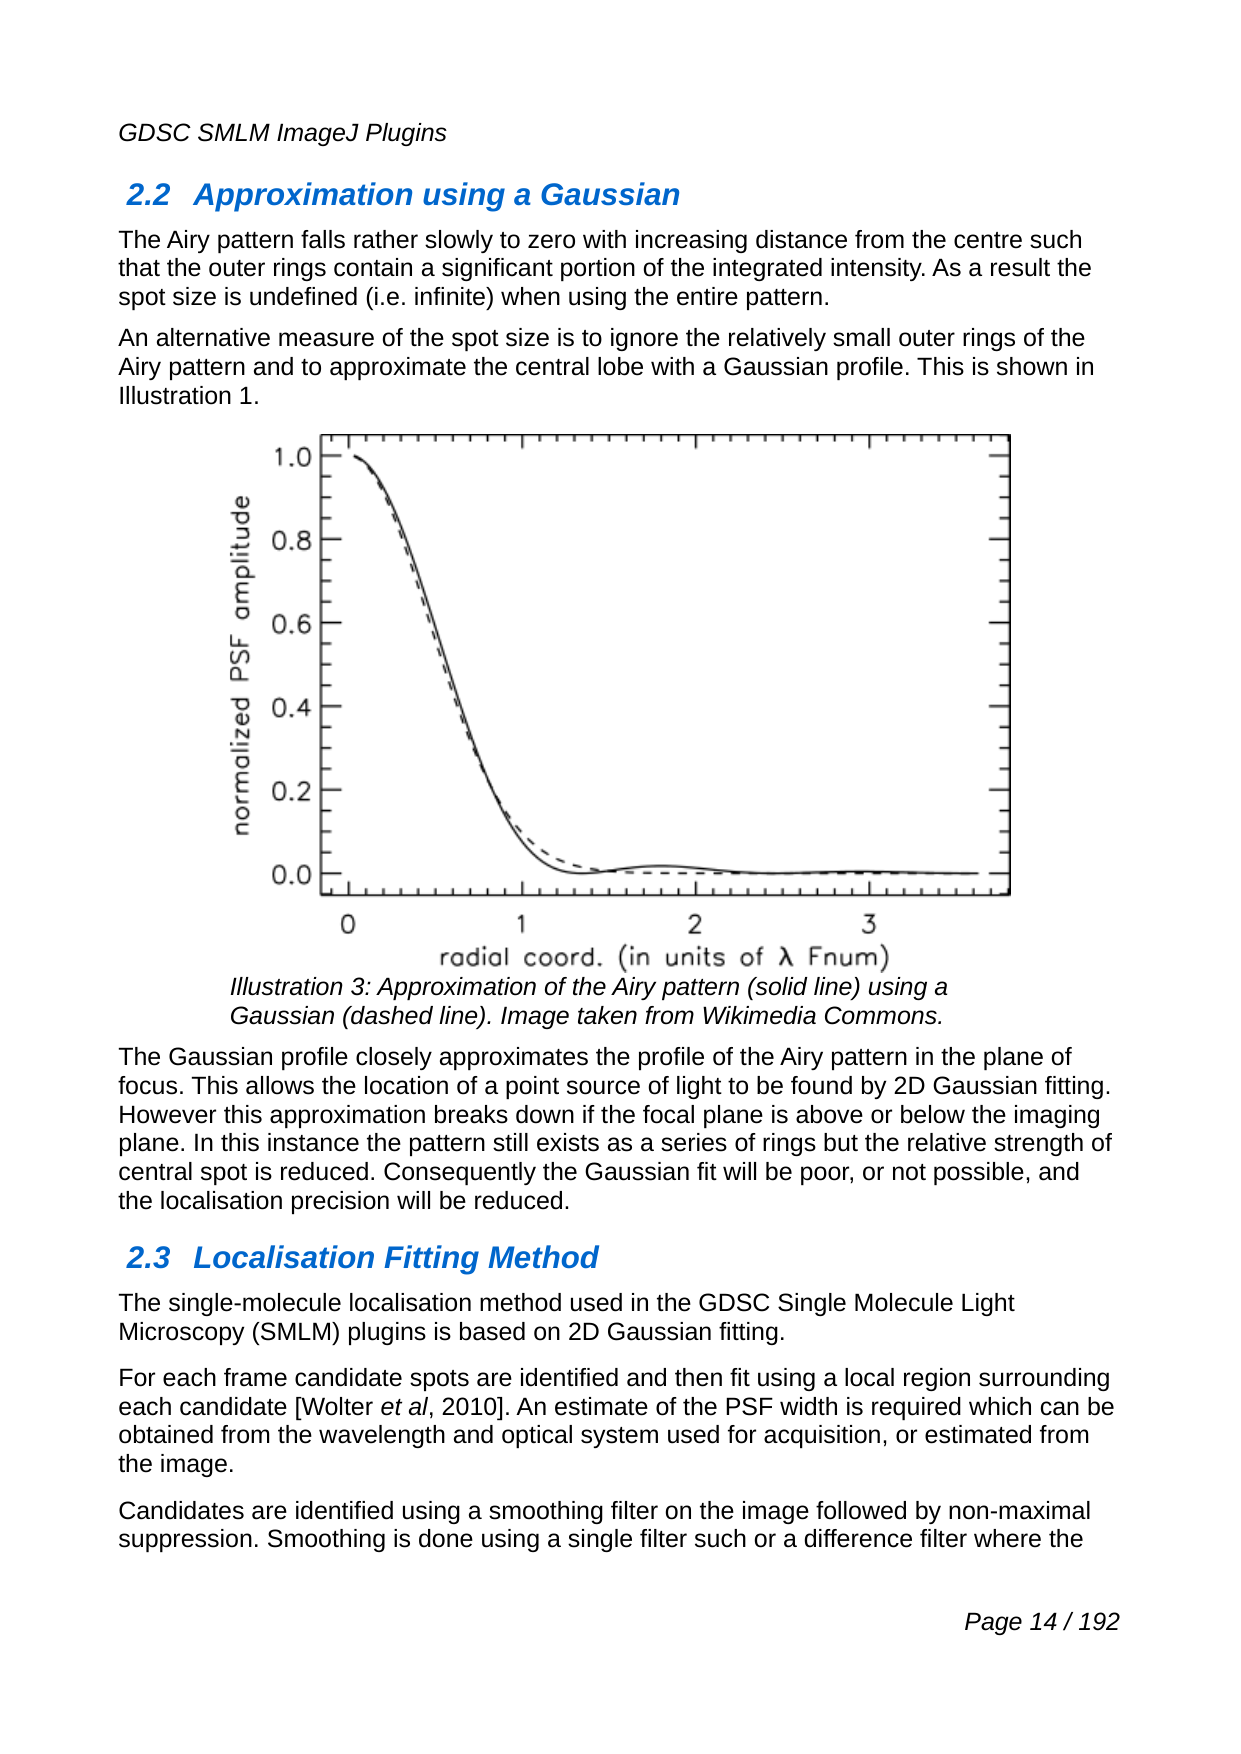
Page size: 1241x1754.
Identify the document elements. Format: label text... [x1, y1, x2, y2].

subtitle Approximation using a Gaussian [118, 176, 1122, 212]
text The single-molecule localisation method used in the GDSC Single Molecule Light Microscopy (SMLM) plugins is based on 2D Gaussian fitting. [118, 1288, 1122, 1345]
text The Airy pattern falls rather slowly to zero with increasing distance from the centre such that the outer rings contain a significant portion of the integrated intensity. As a result the spot size is undefined (i.e. infinite) when using the entire pattern. [118, 225, 1122, 311]
subtitle Localisation Fitting Method [118, 1239, 1122, 1275]
picture [229, 434, 1011, 973]
text The Gaussian profile closely approximates the profile of the Airy pattern in the plane of focus. This allows the location of a point source of light to be found by 2D Gaussian fitting. However this approximation breaks down if the focal plane is above or below the imaging plane. In this instance the pattern still exists as a series of rings but the relative strength of central spot is reduced. Consequently the Gaussian fit will be poor, or not possible, and the localisation precision will be reduced. [118, 1042, 1122, 1215]
text Candidates are identified using a smoothing filter on the image followed by non-maximal suppression. Smoothing is done using a single filter such or a difference filter where the [118, 1496, 1122, 1553]
text Illustration 3: Approximation of the Airy pattern (solid line) using a Gaussian (dashed line). Image taken from Wikimedia Commons. [229, 973, 1011, 1030]
text For each frame candidate spots are identified and then fit using a local region surrounding each candidate [Wolter et al, 2010]. An estimate of the PSF width is required which can be obtained from the wavelength and optical system used for acquisition, or estimated from the image. [118, 1363, 1122, 1478]
text An alternative measure of the spot size is to ignore the relatively small outer rings of the Airy pattern and to approximate the central lobe with a Gaussian profile. This is shown in Illustration 1. [118, 323, 1122, 410]
